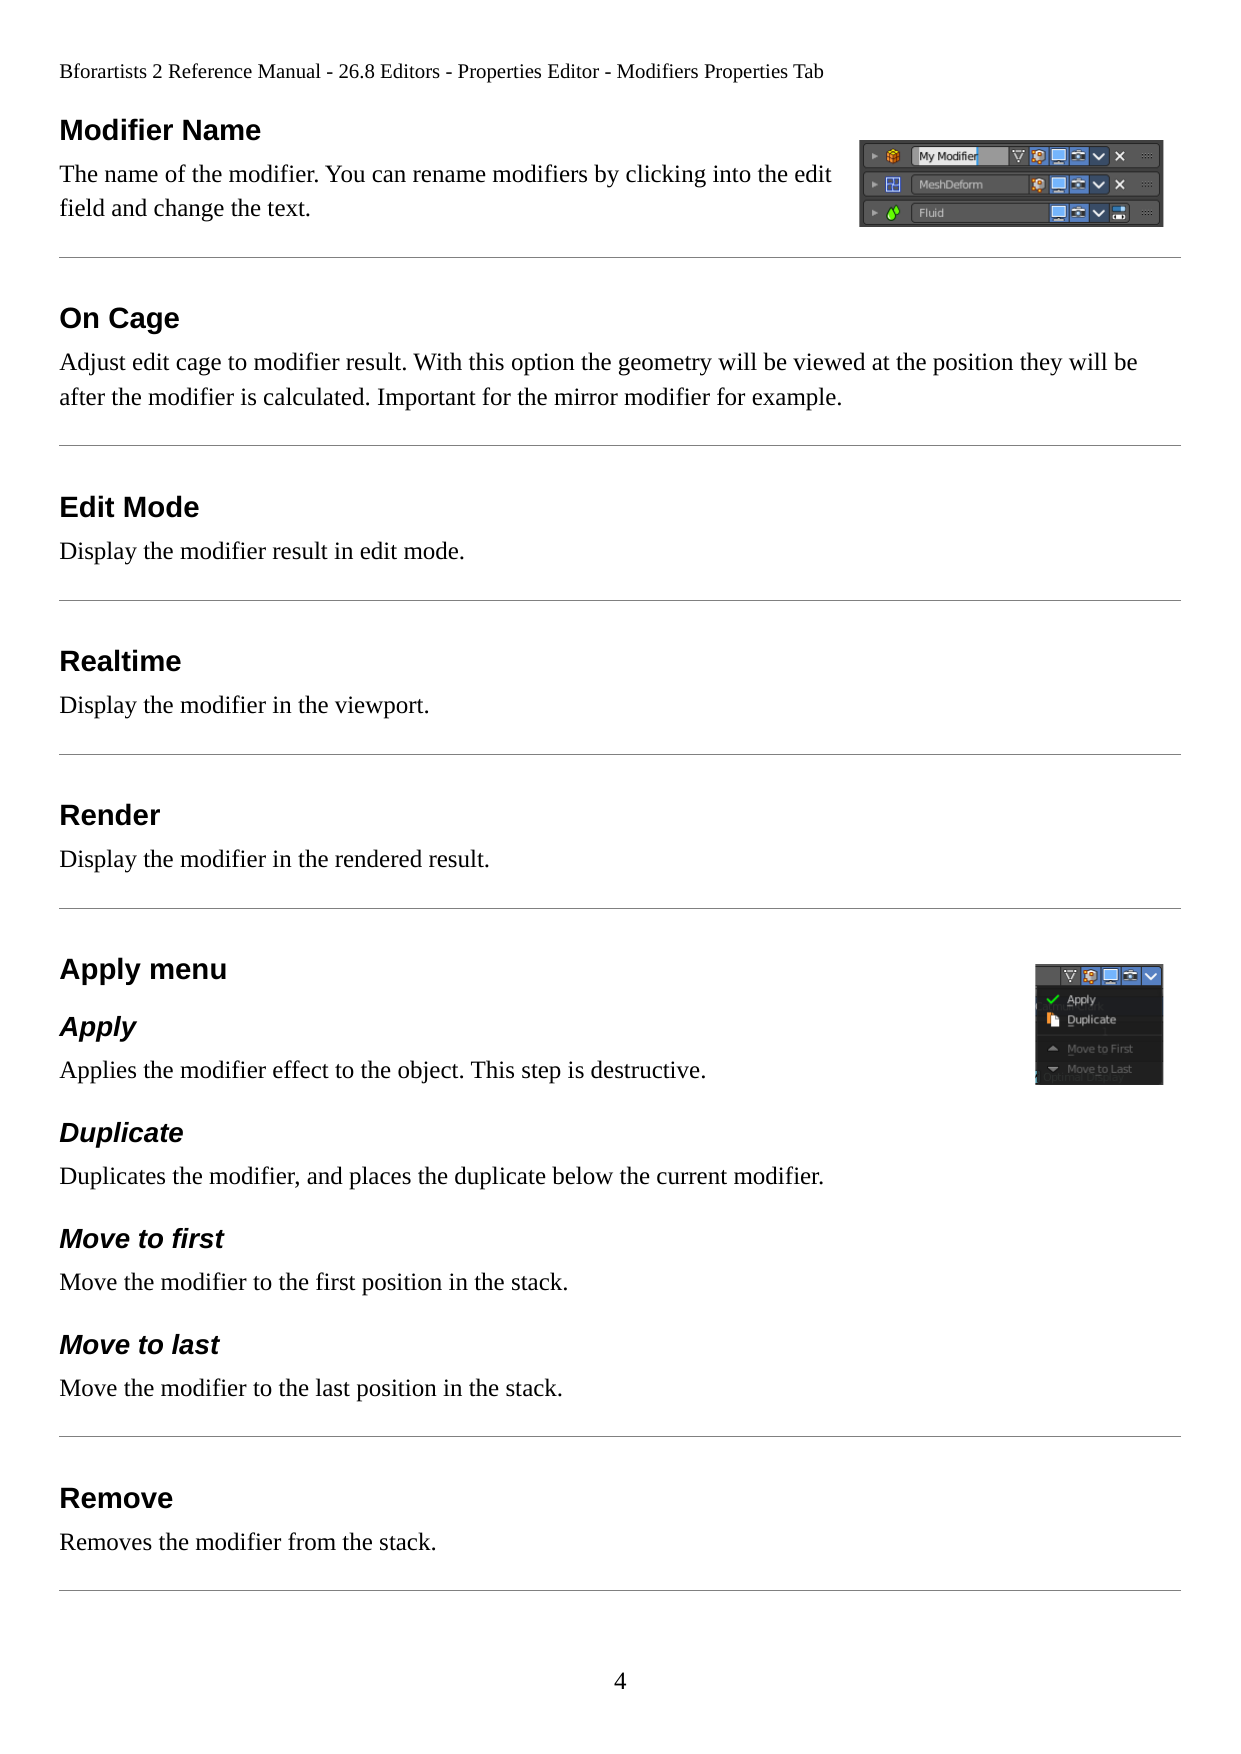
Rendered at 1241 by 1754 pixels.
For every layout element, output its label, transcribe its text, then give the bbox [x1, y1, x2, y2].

text Removes the modifier from the stack. [59, 1527, 1181, 1556]
subtitle Apply [59, 1011, 1035, 1042]
text Adjust edit cage to modifier result. With this option the geometry will be viewed at the position they will be after the modifier is calculated. Important for the mirror modifier for example. [59, 347, 1181, 411]
text Duplicates the modifier, and places the duplicate below the current modifier. [59, 1161, 1181, 1190]
subtitle [1164, 1011, 1181, 1042]
text Move the modifier to the last position in the stack. [59, 1373, 1181, 1402]
subtitle Move to first [59, 1222, 1181, 1254]
text Display the modifier result in edit mode. [59, 536, 1181, 565]
subtitle Apply menu [59, 952, 1181, 986]
text Applies the modifier effect to the object. This step is destructive. [59, 1055, 1035, 1084]
subtitle On Cage [59, 301, 1181, 335]
text The name of the modifier. You can rename modifiers by clicking into the edit field and change the text. [59, 159, 859, 222]
text Move the modifier to the first position in the stack. [59, 1267, 1181, 1296]
subtitle Edit Mode [59, 490, 1181, 523]
subtitle Duplicate [59, 1117, 1181, 1148]
subtitle Remove [59, 1481, 1181, 1514]
subtitle Render [59, 798, 1181, 832]
text Display the modifier in the rendered result. [59, 844, 1181, 873]
picture [859, 140, 1164, 227]
text Display the modifier in the viewport. [59, 690, 1181, 719]
picture [1035, 964, 1164, 1085]
subtitle Modifier Name [59, 113, 1181, 146]
subtitle Realtime [59, 644, 1181, 677]
subtitle Move to last [59, 1328, 1181, 1360]
